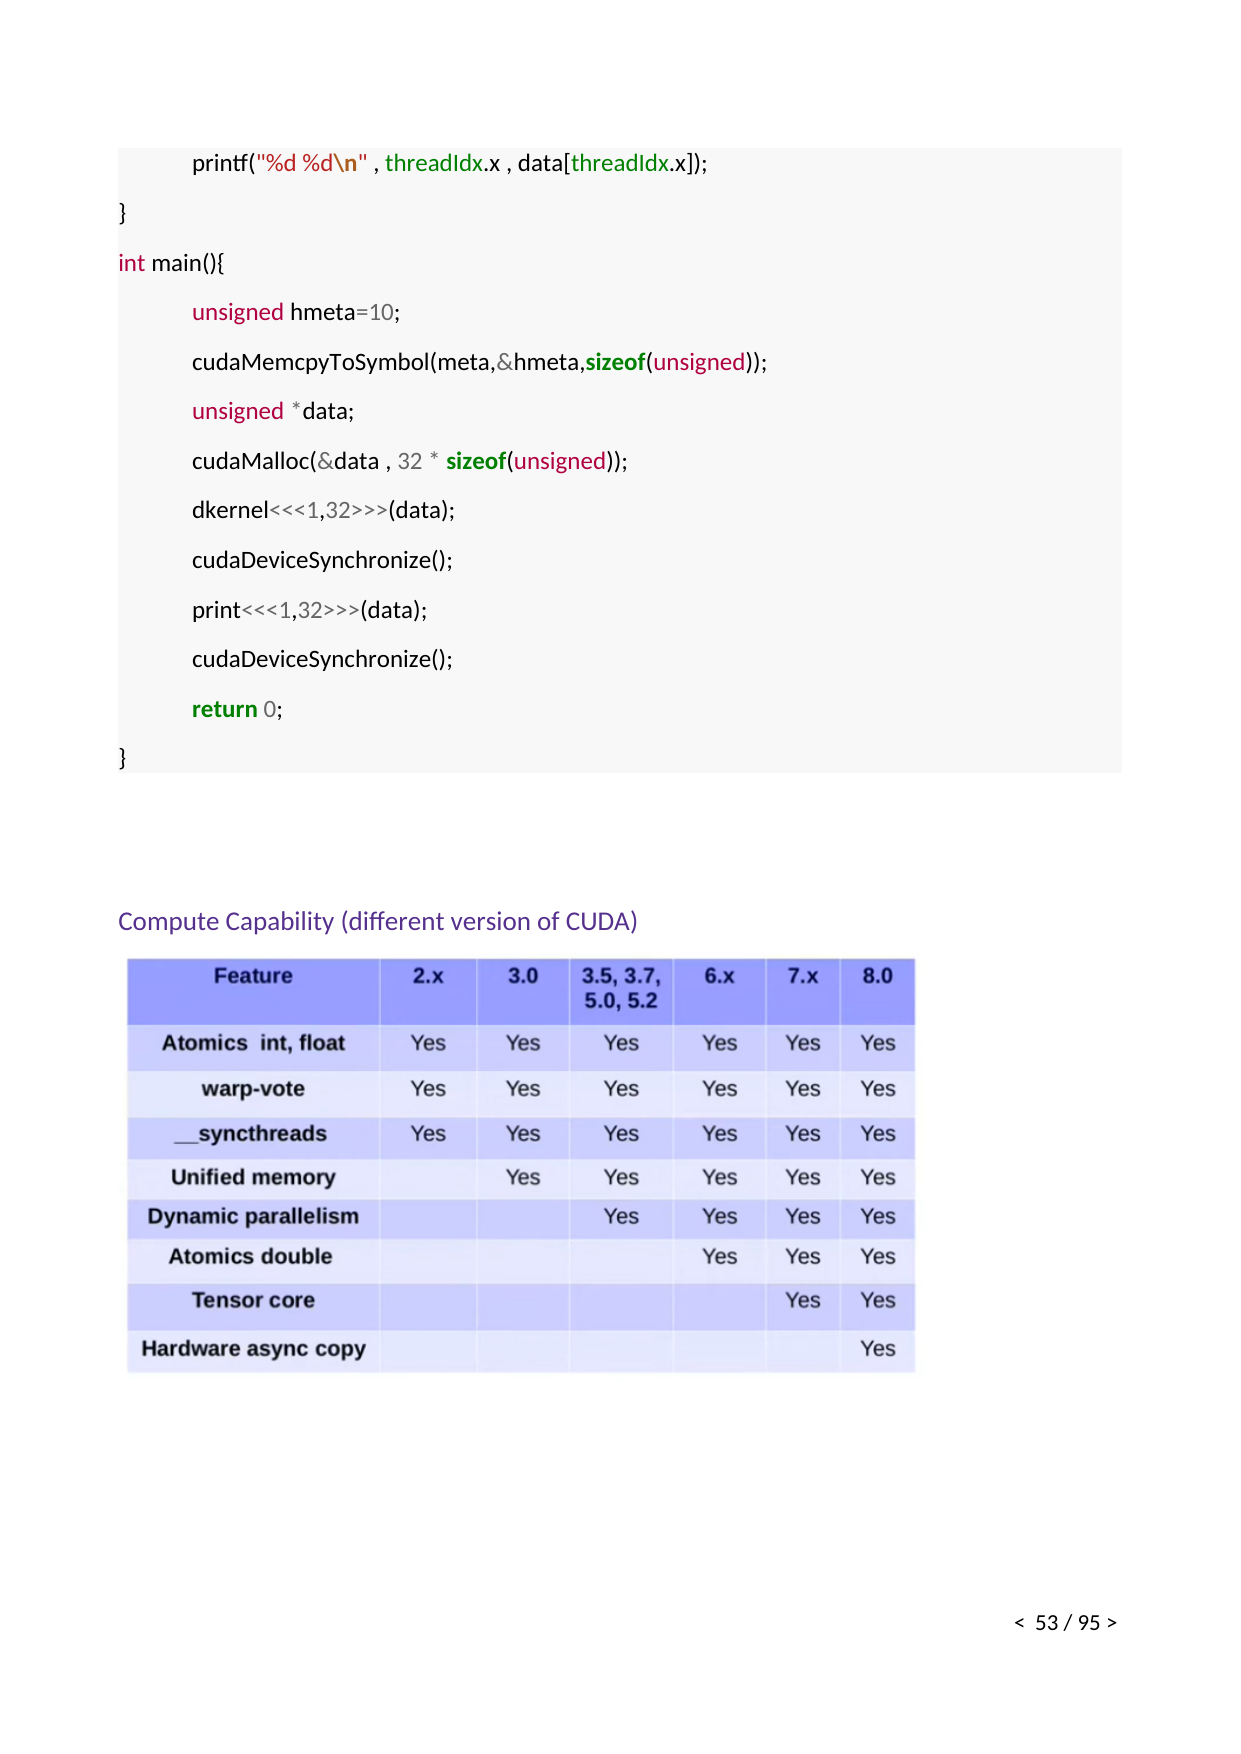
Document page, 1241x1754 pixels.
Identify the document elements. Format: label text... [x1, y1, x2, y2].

text cudaDeviceSynchronize(); [118, 643, 1122, 674]
text dkernel<<<1,32>>>(data); [118, 495, 1122, 525]
text return 0; [118, 693, 1122, 723]
text cudaMalloc(&data , 32 * sizeof(unsigned)); [118, 445, 1122, 476]
text print<<<1,32>>>(data); [118, 594, 1122, 624]
text unsigned hmeta=10; [118, 296, 1122, 327]
text cudaMemcpyToSymbol(meta,&hmeta,sizeof(unsigned)); [118, 346, 1122, 376]
text cudaDeviceSynchronize(); [118, 544, 1122, 575]
text } [118, 197, 1122, 228]
text } [118, 743, 1122, 773]
text int main(){ [118, 247, 1122, 277]
picture [118, 951, 926, 1382]
text printf("%d %d\n" , threadIdx.x , data[threadIdx.x]); [118, 148, 1122, 178]
text unsigned *data; [118, 396, 1122, 426]
subtitle Compute Capability (different version of CUDA) [118, 904, 1122, 937]
